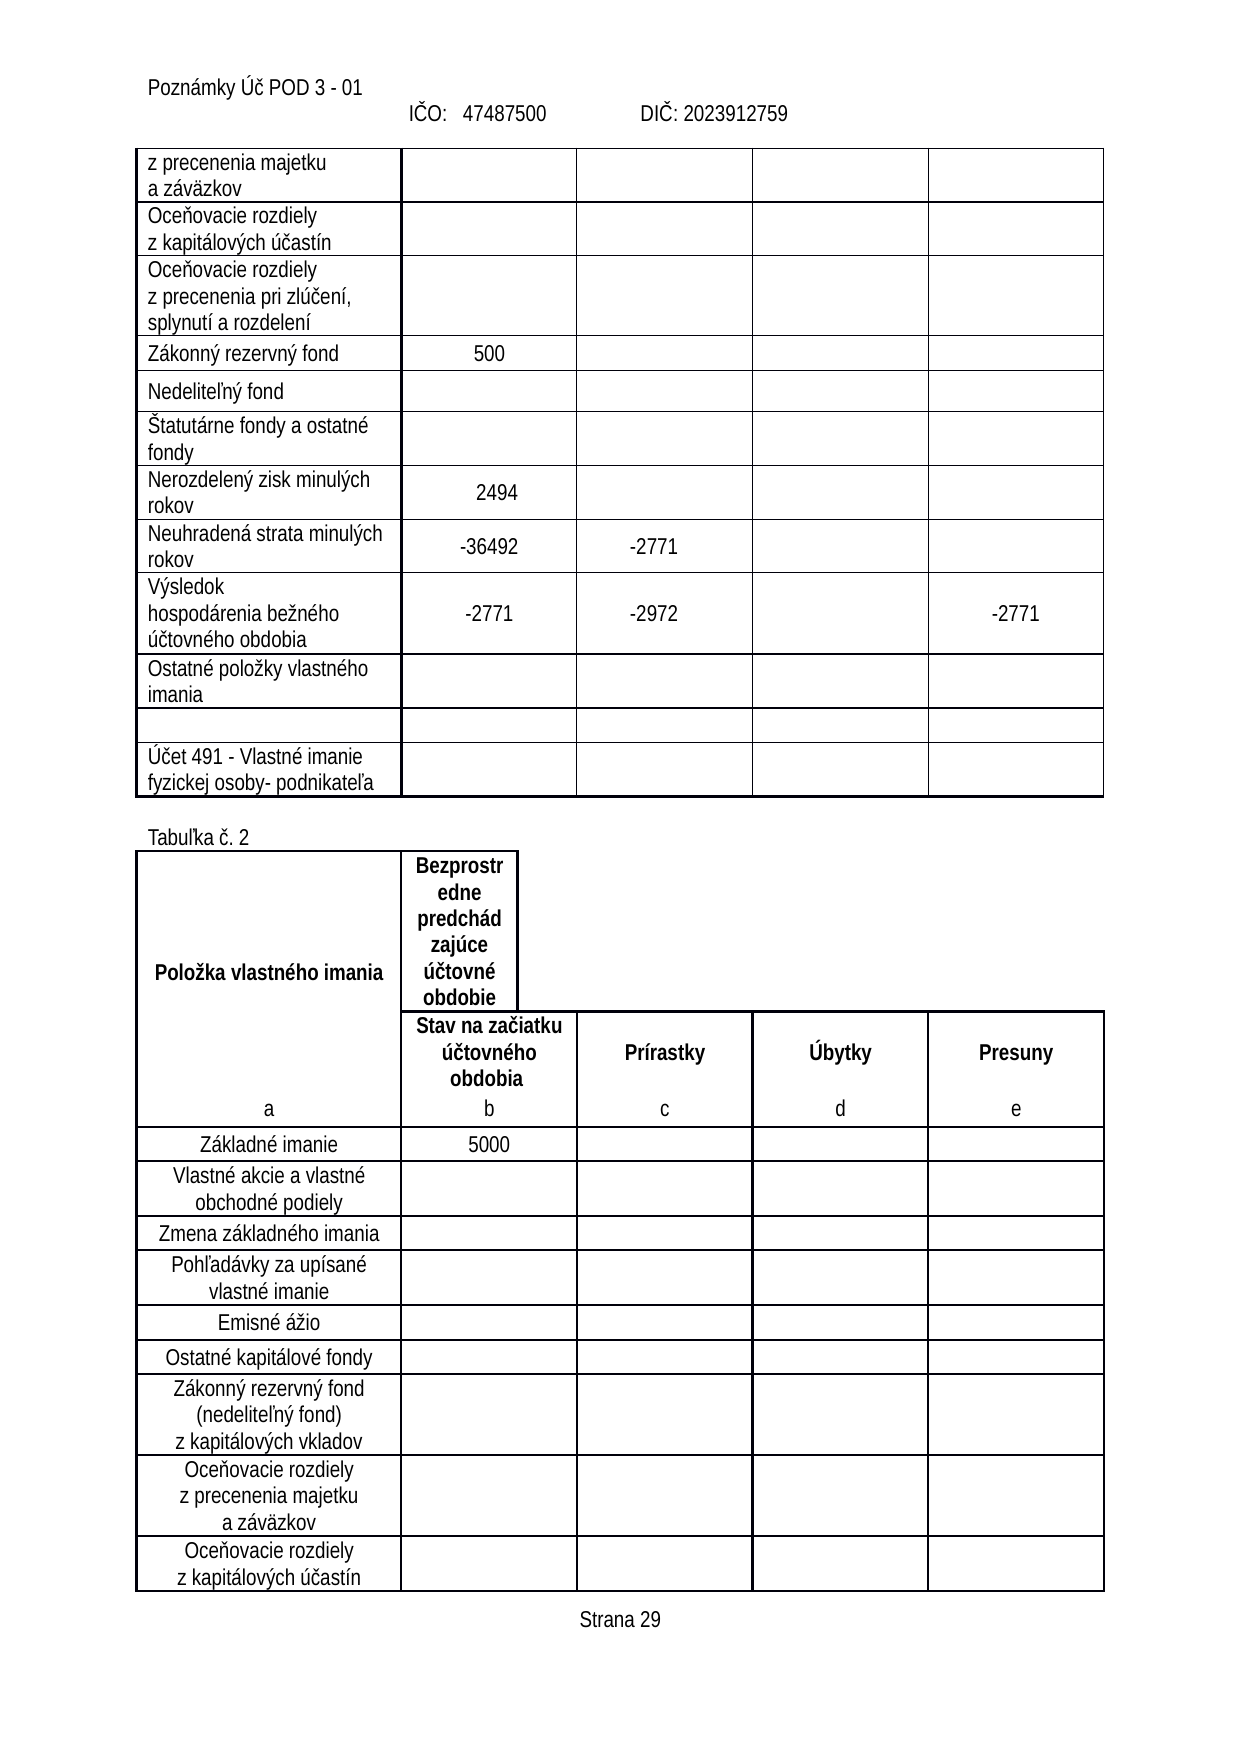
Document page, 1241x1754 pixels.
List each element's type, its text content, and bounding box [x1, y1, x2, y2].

table_cell Oceňovacie rozdiely z kapitálových účastín [138, 1537, 400, 1590]
table_cell Zákonný rezervný fond [138, 336, 400, 370]
table_cell [753, 256, 928, 335]
table_cell -2771 [577, 520, 752, 572]
table_cell Neuhradená strata minulých rokov [138, 520, 400, 572]
table_cell [754, 1537, 927, 1590]
table_cell [929, 1306, 1103, 1338]
table_cell [929, 466, 1103, 518]
table_cell [929, 336, 1103, 370]
table_cell [929, 1341, 1103, 1373]
table_cell [929, 520, 1103, 572]
table_cell [929, 655, 1103, 707]
table_cell e [929, 1091, 1103, 1126]
table_cell -2771 [929, 573, 1103, 652]
table_cell [754, 1375, 927, 1454]
table_cell Zmena základného imania [138, 1217, 400, 1249]
table_cell [929, 1162, 1103, 1215]
table_cell [753, 412, 928, 465]
table_cell [753, 371, 928, 411]
table_cell Ostatné kapitálové fondy [138, 1341, 400, 1373]
table_cell [577, 743, 752, 795]
table_cell Účet 491 - Vlastné imanie fyzickej osoby- podnikateľa [138, 743, 400, 795]
table_header [753, 850, 928, 1010]
table_cell [929, 371, 1103, 411]
table_cell z precenenia majetku a záväzkov [138, 149, 400, 201]
table_cell [402, 1456, 576, 1535]
table_cell 500 [403, 336, 576, 370]
table_cell [753, 336, 928, 370]
table_cell [577, 466, 752, 518]
table_cell 2494 [403, 466, 576, 518]
table_cell [402, 1375, 576, 1454]
table_cell [578, 1251, 751, 1304]
table_cell [403, 743, 576, 795]
table_cell 5000 [402, 1128, 576, 1160]
table_cell -2771 [403, 573, 576, 652]
table_cell Vlastné akcie a vlastné obchodné podiely [138, 1162, 400, 1215]
table_cell [403, 149, 576, 201]
table_cell Základné imanie [138, 1128, 400, 1160]
table_cell [402, 1251, 576, 1304]
table_cell [929, 1537, 1103, 1590]
table_cell [578, 1375, 751, 1454]
table_cell [578, 1217, 751, 1249]
table_cell Pohľadávky za upísané vlastné imanie [138, 1251, 400, 1304]
table_cell [578, 1341, 751, 1373]
table_cell Presuny [929, 1013, 1103, 1091]
table_cell -2972 [577, 573, 752, 652]
table_cell [577, 371, 752, 411]
table_cell [754, 1306, 927, 1338]
table_cell [754, 1128, 927, 1160]
table_cell Ostatné položky vlastného imania [138, 655, 400, 707]
table_header [577, 850, 752, 1010]
table_cell Úbytky [754, 1013, 927, 1091]
table_cell [754, 1341, 927, 1373]
table_header [519, 850, 577, 1010]
table_cell b [402, 1091, 576, 1126]
table_cell Oceňovacie rozdiely z precenenia pri zlúčení, splynutí a rozdelení [138, 256, 400, 335]
table_cell [753, 203, 928, 255]
table_cell [929, 1375, 1103, 1454]
table_cell [929, 1251, 1103, 1304]
table_cell [402, 1306, 576, 1338]
table_cell Stav na začiatku účtovného obdobia [402, 1013, 576, 1091]
table_cell [929, 743, 1103, 795]
table_cell [578, 1162, 751, 1215]
table_cell [929, 149, 1103, 201]
table_cell -36492 [403, 520, 576, 572]
table_cell [753, 655, 928, 707]
table_cell [577, 203, 752, 255]
table_cell [403, 655, 576, 707]
table_cell [578, 1537, 751, 1590]
table_cell [402, 1162, 576, 1215]
table_cell Zákonný rezervný fond (nedeliteľný fond) z kapitálových vkladov [138, 1375, 400, 1454]
table_cell [754, 1251, 927, 1304]
table_cell [753, 573, 928, 652]
table_cell [402, 1537, 576, 1590]
table_cell [402, 1217, 576, 1249]
table_cell [929, 1217, 1103, 1249]
table_cell [577, 412, 752, 465]
table_cell Oceňovacie rozdiely z kapitálových účastín [138, 203, 400, 255]
table_cell [753, 743, 928, 795]
table_cell [929, 412, 1103, 465]
table_cell [753, 466, 928, 518]
table_cell Štatutárne fondy a ostatné fondy [138, 412, 400, 465]
table_cell [754, 1162, 927, 1215]
table_cell [578, 1306, 751, 1338]
text Tabuľka č. 2 [148, 824, 1092, 850]
table_cell a [138, 1091, 400, 1126]
table_cell c [578, 1091, 751, 1126]
table_cell [403, 256, 576, 335]
table_cell [929, 709, 1103, 742]
table_cell [403, 371, 576, 411]
table_cell Výsledok hospodárenia bežného účtovného obdobia [138, 573, 400, 652]
table_cell Nerozdelený zisk minulých rokov [138, 466, 400, 518]
table_cell [753, 709, 928, 742]
table_cell [577, 336, 752, 370]
table_cell [929, 1456, 1103, 1535]
table_cell [929, 256, 1103, 335]
table_cell d [754, 1091, 927, 1126]
table_cell [754, 1217, 927, 1249]
table_cell [577, 149, 752, 201]
table_cell [577, 709, 752, 742]
table_cell Prírastky [578, 1013, 751, 1091]
table_cell [402, 1341, 576, 1373]
table_cell [929, 1128, 1103, 1160]
table_cell [403, 412, 576, 465]
table_header Bezprostredne predchádzajúce účtovné obdobie [402, 852, 516, 1010]
table_cell [578, 1128, 751, 1160]
table_cell [929, 203, 1103, 255]
table_cell [753, 520, 928, 572]
table_cell Nedeliteľný fond [138, 371, 400, 411]
table_cell [577, 655, 752, 707]
table_cell [138, 709, 400, 742]
table_cell [403, 203, 576, 255]
table_cell [403, 709, 576, 742]
table_cell Oceňovacie rozdiely z precenenia majetku a záväzkov [138, 1456, 400, 1535]
table_cell [577, 256, 752, 335]
table_cell [578, 1456, 751, 1535]
table_cell [754, 1456, 927, 1535]
table_header Položka vlastného imania [138, 852, 400, 1091]
table_header [928, 850, 1104, 1010]
table_cell Emisné ážio [138, 1306, 400, 1338]
table_cell [753, 149, 928, 201]
